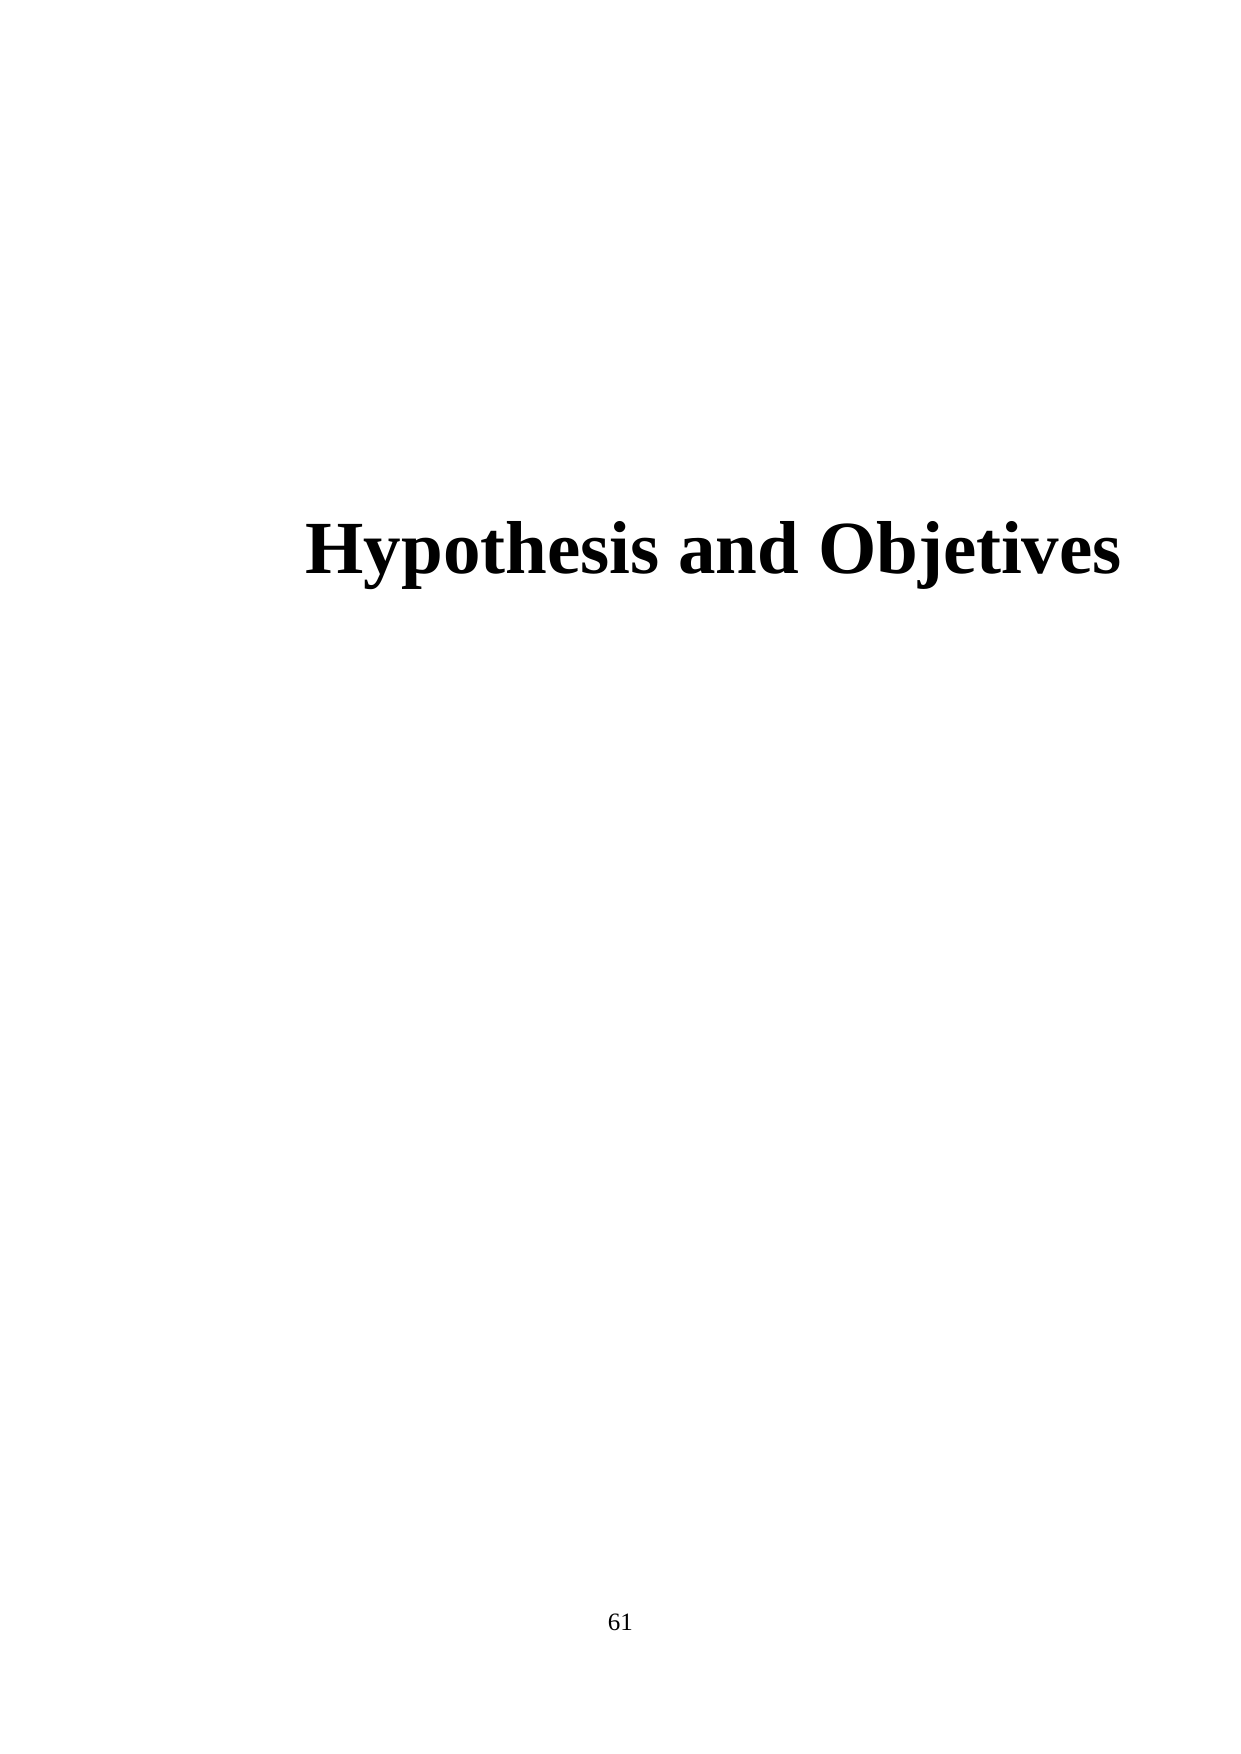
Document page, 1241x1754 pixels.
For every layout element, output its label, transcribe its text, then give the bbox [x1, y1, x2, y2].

subtitle Hypothesis and Objetives [118, 503, 1122, 589]
